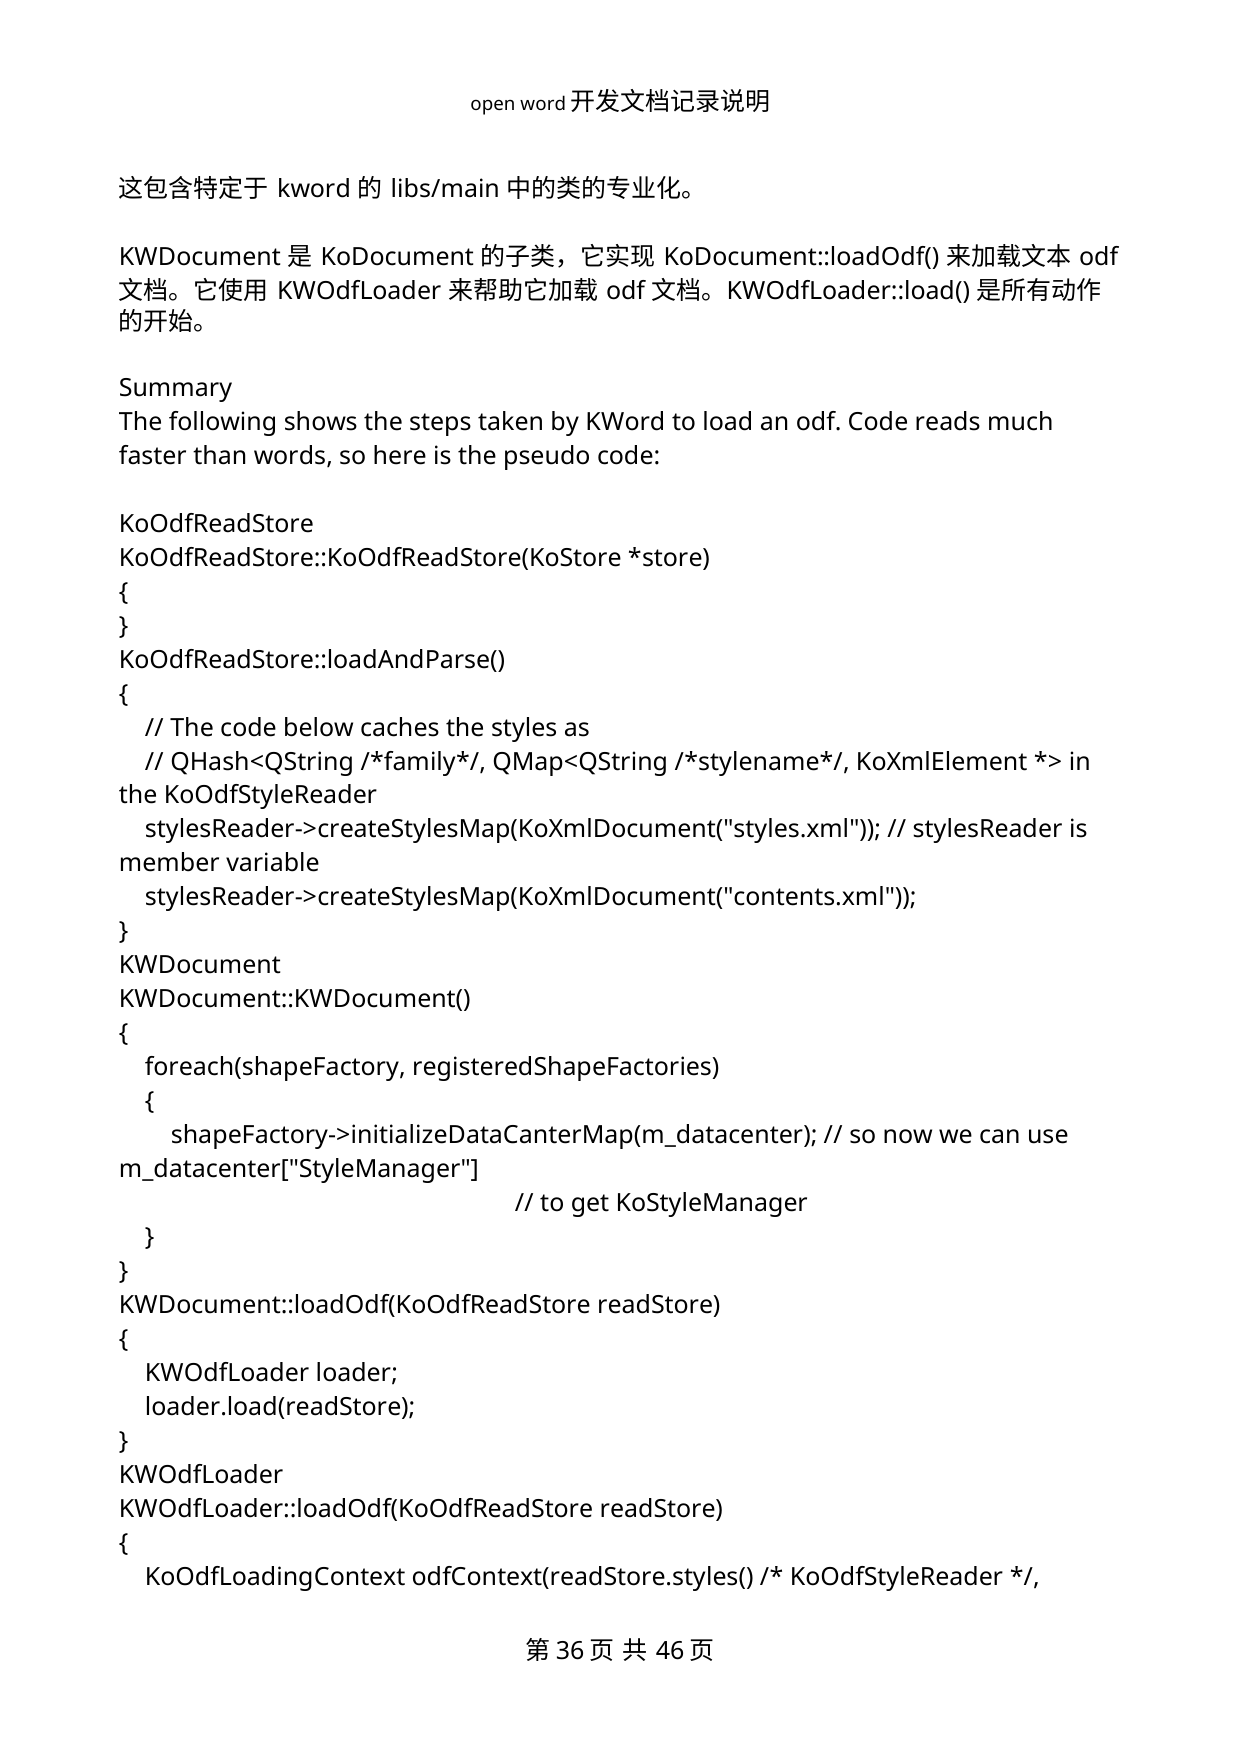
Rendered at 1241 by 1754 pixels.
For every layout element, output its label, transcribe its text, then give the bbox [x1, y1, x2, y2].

text { [119, 676, 1121, 709]
text } [119, 1219, 1121, 1253]
text KoOdfReadStore::KoOdfReadStore(KoStore *store) [119, 540, 1121, 574]
text { [119, 574, 1121, 608]
text The following shows the steps taken by KWord to load an odf. Code reads much faster than words, so here is the pseudo code: [119, 404, 1121, 472]
text // QHash<QString /*family*/, QMap<QString /*stylename*/, KoXmlElement *> in the KoOdfStyleReader [119, 743, 1121, 811]
text KWDocument 是 KoDocument 的子类，它实现 KoDocument::loadOdf() 来加载文本 odf 文档。它使用 KWOdfLoader 来帮助它加载 odf 文档。KWOdfLoader::load() 是所有动作的开始。 [119, 239, 1121, 336]
text KoOdfReadStore::loadAndParse() [119, 642, 1121, 676]
text KoOdfReadStore [119, 506, 1121, 540]
text stylesReader->createStylesMap(KoXmlDocument("contents.xml")); [119, 879, 1121, 913]
text } [119, 913, 1121, 947]
text loader.load(readStore); [119, 1389, 1121, 1423]
text } [119, 1423, 1121, 1457]
text { [119, 1321, 1121, 1355]
text } [119, 608, 1121, 642]
text { [119, 1083, 1121, 1117]
text KWOdfLoader::loadOdf(KoOdfReadStore readStore) [119, 1491, 1121, 1524]
text // to get KoStyleManager [119, 1185, 1121, 1219]
text Summary [119, 370, 1121, 404]
text KoOdfLoadingContext odfContext(readStore.styles() /* KoOdfStyleReader */, [119, 1558, 1121, 1592]
text 这包含特定于 kword 的 libs/main 中的类的专业化。 [119, 171, 1121, 205]
text { [119, 1015, 1121, 1049]
text stylesReader->createStylesMap(KoXmlDocument("styles.xml")); // stylesReader is member variable [119, 811, 1121, 879]
text // The code below caches the styles as [119, 709, 1121, 743]
text { [119, 1524, 1121, 1558]
text KWDocument::loadOdf(KoOdfReadStore readStore) [119, 1287, 1121, 1321]
text KWOdfLoader [119, 1457, 1121, 1491]
text KWOdfLoader loader; [119, 1355, 1121, 1389]
text shapeFactory->initializeDataCanterMap(m_datacenter); // so now we can use m_datacenter["StyleManager"] [119, 1117, 1121, 1185]
text foreach(shapeFactory, registeredShapeFactories) [119, 1049, 1121, 1083]
text KWDocument [119, 947, 1121, 981]
text } [119, 1253, 1121, 1287]
text KWDocument::KWDocument() [119, 981, 1121, 1015]
